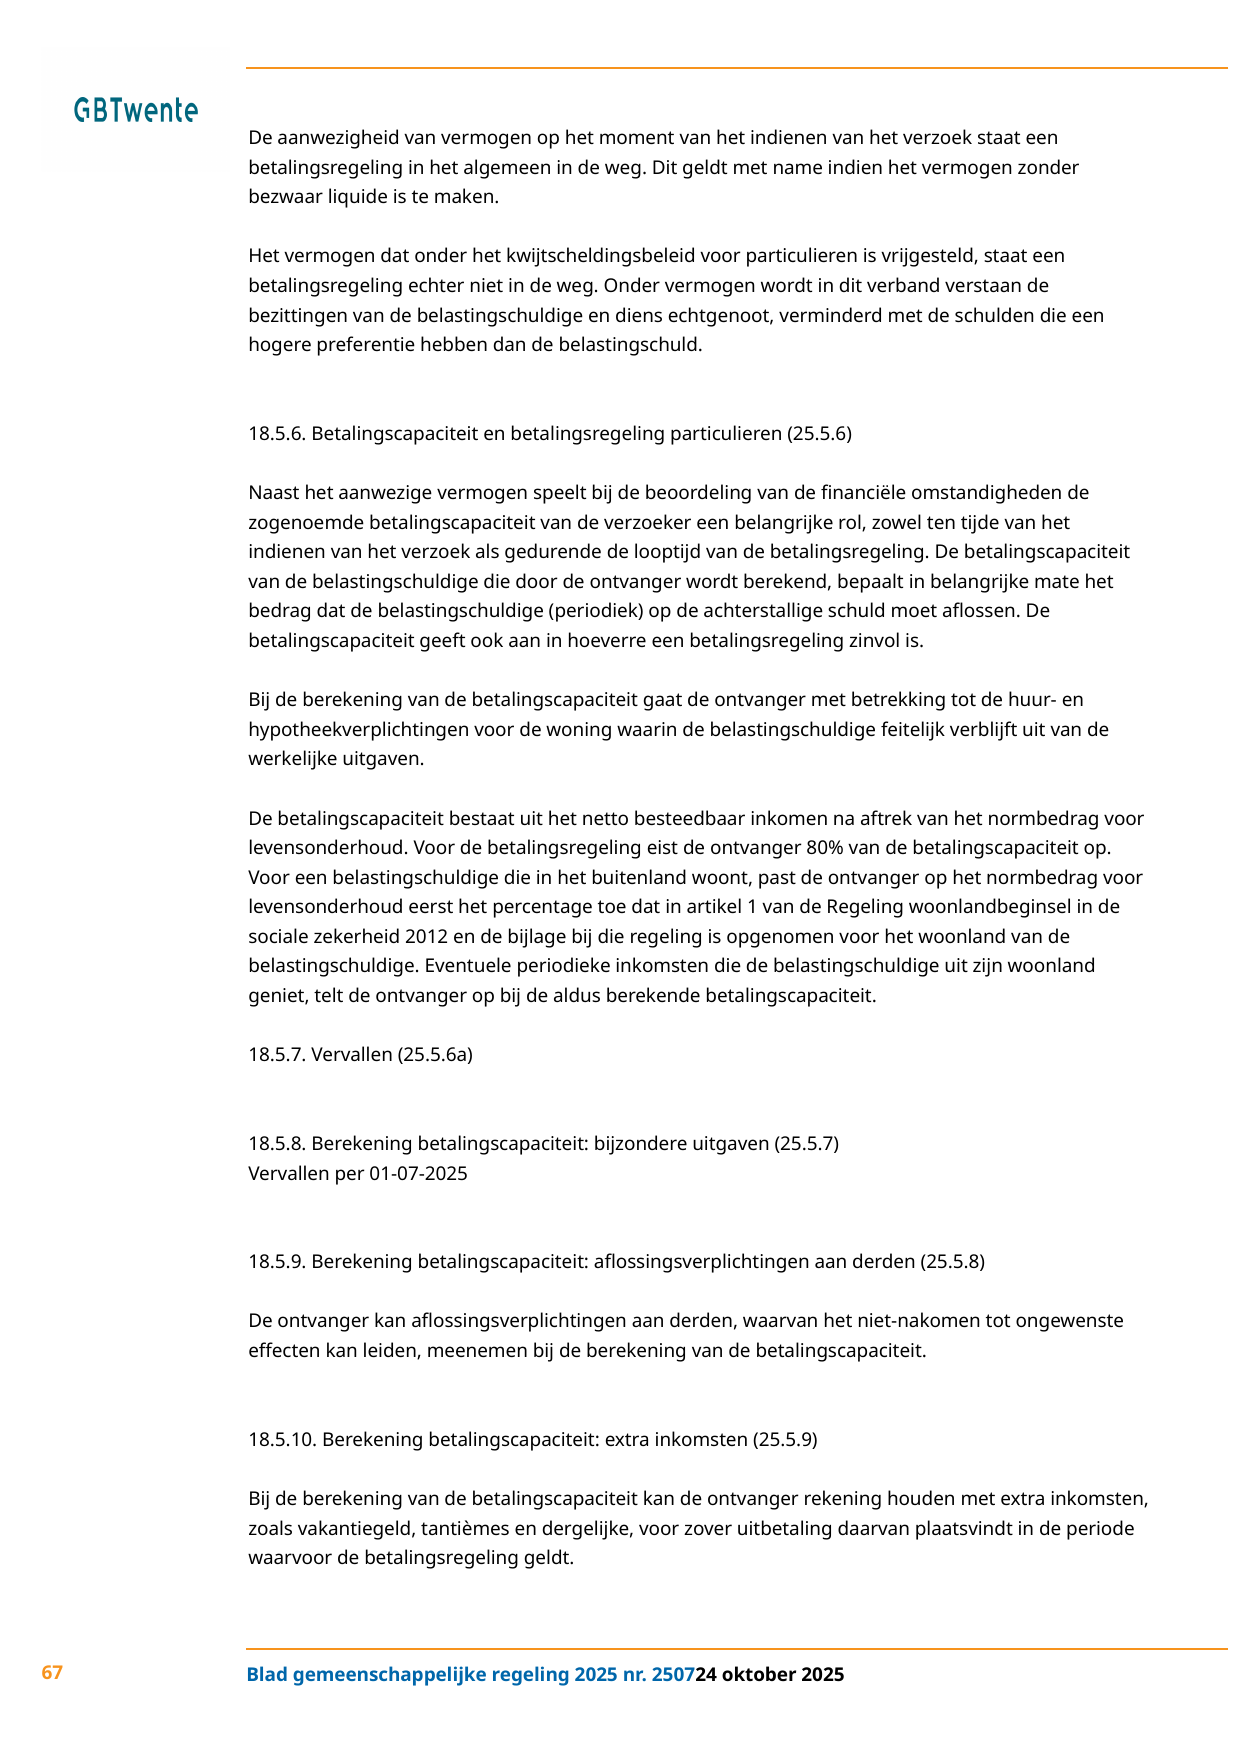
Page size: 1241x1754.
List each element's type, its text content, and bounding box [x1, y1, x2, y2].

text De betalingscapaciteit bestaat uit het netto besteedbaar inkomen na aftrek van het normbedrag voor levensonderhoud. Voor de betalingsregeling eist de ontvanger 80% van de betalingscapaciteit op. Voor een belastingschuldige die in het buitenland woont, past de ontvanger op het normbedrag voor levensonderhoud eerst het percentage toe dat in artikel 1 van de Regeling woonlandbeginsel in de sociale zekerheid 2012 en de bijlage bij die regeling is opgenomen voor het woonland van de belastingschuldige. Eventuele periodieke inkomsten die de belastingschuldige uit zijn woonland geniet, telt de ontvanger op bij de aldus berekende betalingscapaciteit. [248, 805, 1152, 1008]
text Bij de berekening van de betalingscapaciteit kan de ontvanger rekening houden met extra inkomsten, zoals vakantiegeld, tantièmes en dergelijke, voor zover uitbetaling daarvan plaatsvindt in de periode waarvoor de betalingsregeling geldt. [248, 1485, 1152, 1570]
text 18.5.10. Berekening betalingscapaciteit: extra inkomsten (25.5.9) [248, 1426, 1152, 1452]
text 18.5.6. Betalingscapaciteit en betalingsregeling particulieren (25.5.6) [248, 420, 1152, 446]
text Vervallen per 01-07-2025 [248, 1160, 1152, 1186]
text 18.5.8. Berekening betalingscapaciteit: bijzondere uitgaven (25.5.7) [248, 1130, 1152, 1156]
text Het vermogen dat onder het kwijtscheldingsbeleid voor particulieren is vrijgesteld, staat een betalingsregeling echter niet in de weg. Onder vermogen wordt in dit verband verstaan de bezittingen van de belastingschuldige en diens echtgenoot, verminderd met de schulden die een hogere preferentie hebben dan de belastingschuld. [248, 243, 1152, 357]
text Naast het aanwezige vermogen speelt bij de beoordeling van de financiële omstandigheden de zogenoemde betalingscapaciteit van de verzoeker een belangrijke rol, zowel ten tijde van het indienen van het verzoek als gedurende de looptijd van de betalingsregeling. De betalingscapaciteit van de belastingschuldige die door de ontvanger wordt berekend, bepaalt in belangrijke mate het bedrag dat de belastingschuldige (periodiek) op de achterstallige schuld moet aflossen. De betalingscapaciteit geeft ook aan in hoeverre een betalingsregeling zinvol is. [248, 479, 1152, 653]
text De aanwezigheid van vermogen op het moment van het indienen van het verzoek staat een betalingsregeling in het algemeen in de weg. Dit geldt met name indien het vermogen zonder bezwaar liquide is te maken. [248, 124, 1152, 209]
picture [41, 47, 231, 172]
text Bij de berekening van de betalingscapaciteit gaat de ontvanger met betrekking tot de huur- en hypotheekverplichtingen voor de woning waarin de belastingschuldige feitelijk verblijft uit van de werkelijke uitgaven. [248, 686, 1152, 771]
text 18.5.9. Berekening betalingscapaciteit: aflossingsverplichtingen aan derden (25.5.8) [248, 1248, 1152, 1274]
text 18.5.7. Vervallen (25.5.6a) [248, 1041, 1152, 1067]
text De ontvanger kan aflossingsverplichtingen aan derden, waarvan het niet-nakomen tot ongewenste effecten kan leiden, meenemen bij de berekening van de betalingscapaciteit. [248, 1308, 1152, 1363]
